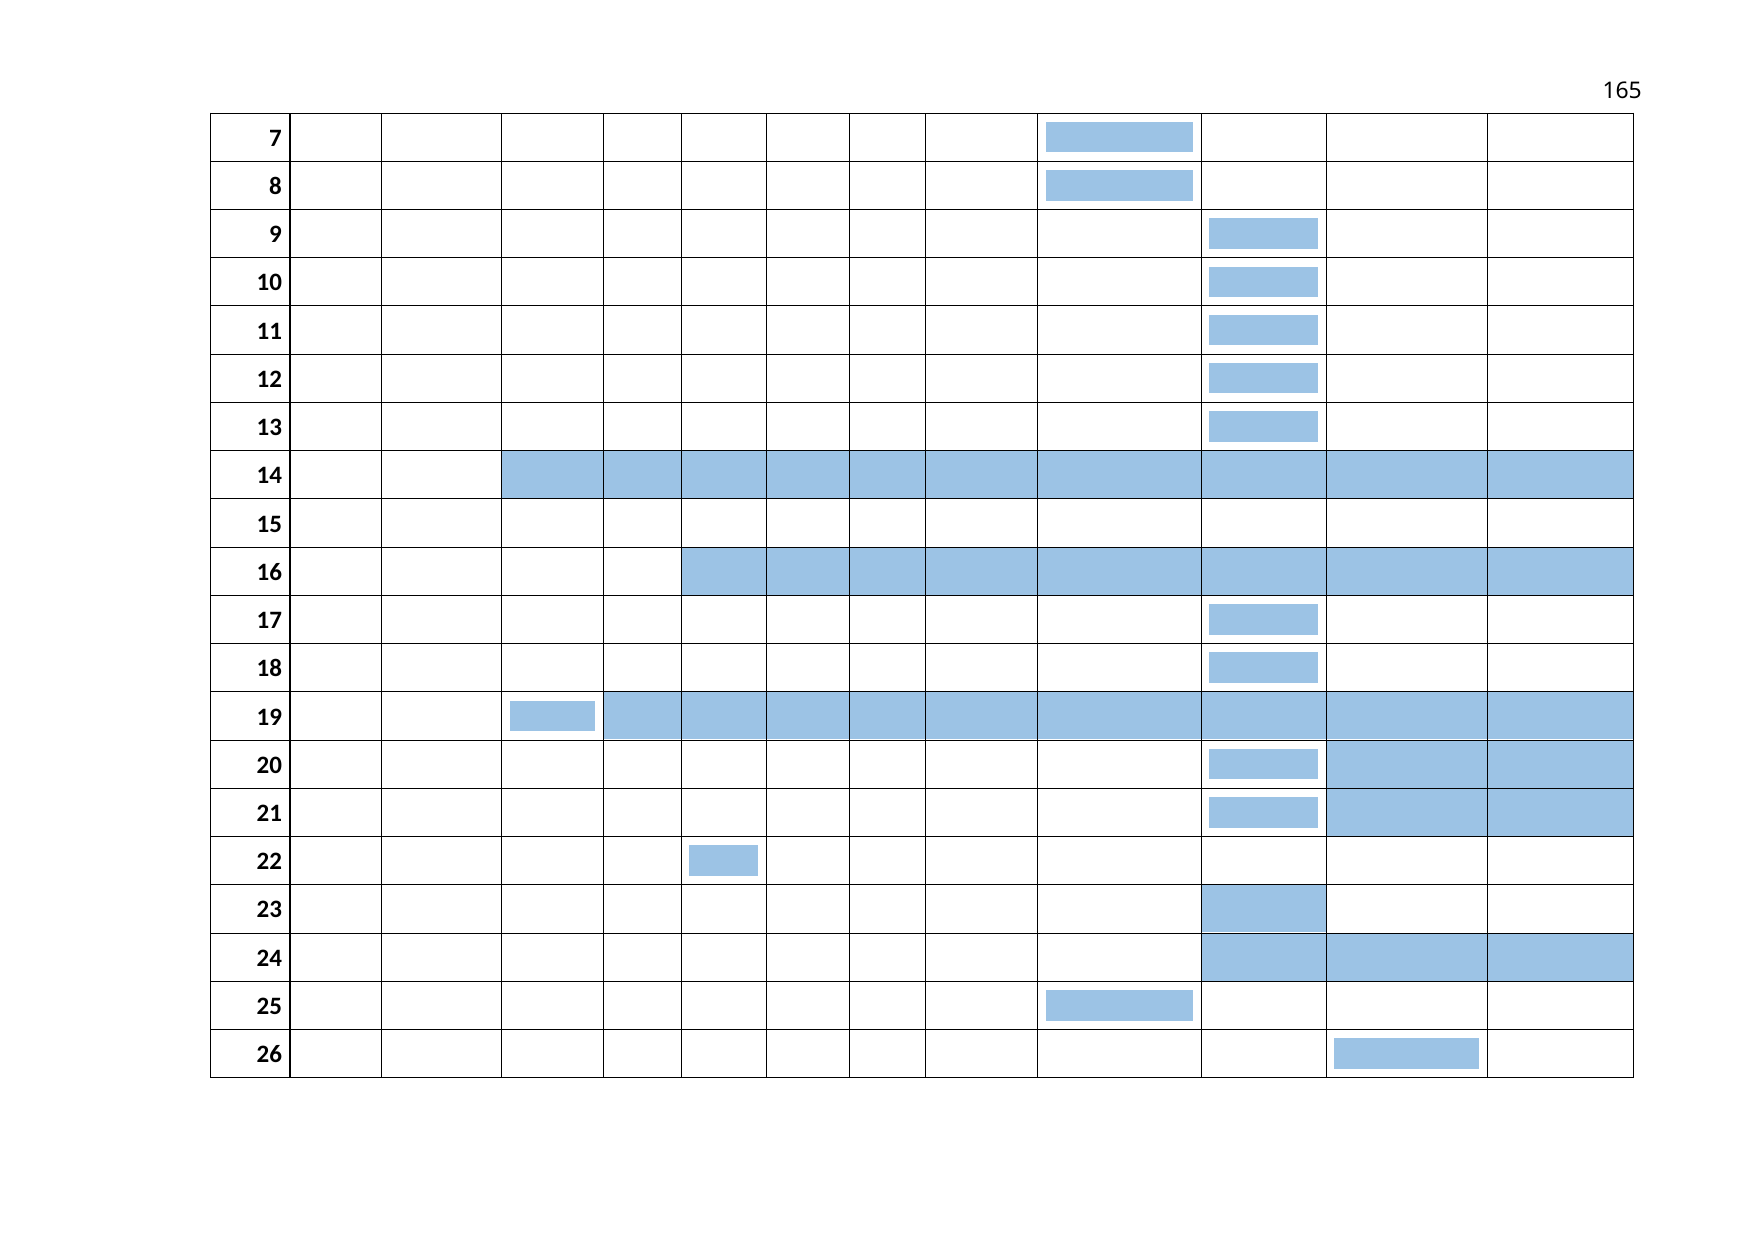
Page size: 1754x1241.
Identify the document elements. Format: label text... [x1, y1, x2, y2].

table_cell [1038, 548, 1201, 595]
table_cell [682, 258, 766, 305]
table_cell [926, 982, 1037, 1029]
table_cell [1202, 692, 1326, 739]
table_cell [604, 306, 681, 354]
table_cell [382, 403, 501, 450]
table_cell [1488, 114, 1633, 161]
table_cell [926, 692, 1037, 739]
table_cell [1202, 306, 1326, 354]
table_cell [502, 1030, 603, 1077]
table_cell [502, 548, 603, 595]
table_cell [291, 258, 381, 305]
table_cell [291, 306, 381, 354]
table_cell [767, 789, 849, 836]
table_cell [1202, 1030, 1326, 1077]
table_cell [767, 451, 849, 498]
table_cell [502, 885, 603, 932]
table_cell [291, 403, 381, 450]
table_cell [767, 258, 849, 305]
table_cell 21 [211, 789, 289, 836]
table_cell [291, 934, 381, 981]
table_cell [604, 548, 681, 595]
table_cell [1327, 355, 1487, 402]
table_cell [604, 210, 681, 257]
table_cell [1202, 548, 1326, 595]
table_cell [682, 596, 766, 643]
table_cell [850, 548, 925, 595]
table_cell [850, 451, 925, 498]
table_cell [850, 885, 925, 932]
table_cell [1327, 789, 1487, 836]
table_cell 19 [211, 692, 289, 739]
table_cell [850, 644, 925, 691]
table_cell [1488, 258, 1633, 305]
table_cell [682, 162, 766, 209]
table_cell [1202, 162, 1326, 209]
table_cell [926, 306, 1037, 354]
table_cell 16 [211, 548, 289, 595]
table_cell [1038, 596, 1201, 643]
table_cell [291, 885, 381, 932]
table_cell [1038, 355, 1201, 402]
table_cell [1202, 499, 1326, 547]
table_cell [291, 789, 381, 836]
table_cell [502, 306, 603, 354]
table_cell [1038, 451, 1201, 498]
table_cell [382, 644, 501, 691]
table_cell [1038, 210, 1201, 257]
table_cell [502, 355, 603, 402]
table_cell [604, 114, 681, 161]
table_cell [682, 692, 766, 739]
table_cell [291, 114, 381, 161]
table_cell [382, 210, 501, 257]
table_cell [1327, 934, 1487, 981]
table_cell [502, 644, 603, 691]
table_cell [382, 1030, 501, 1077]
table_cell [604, 741, 681, 788]
table_cell [682, 403, 766, 450]
table_cell [850, 692, 925, 739]
table_cell [767, 548, 849, 595]
table_cell [502, 837, 603, 884]
table_cell [1488, 1030, 1633, 1077]
table_cell [682, 306, 766, 354]
table_cell [502, 162, 603, 209]
table_cell [1038, 114, 1201, 161]
table_cell [1202, 355, 1326, 402]
table_cell 11 [211, 306, 289, 354]
table_cell [1488, 837, 1633, 884]
table_cell [1327, 548, 1487, 595]
table_cell [926, 451, 1037, 498]
table_cell [850, 162, 925, 209]
table_cell [1327, 258, 1487, 305]
table_cell [502, 258, 603, 305]
table_cell 20 [211, 741, 289, 788]
table_cell [926, 114, 1037, 161]
table_cell [1202, 596, 1326, 643]
table_cell [767, 596, 849, 643]
table_cell [291, 451, 381, 498]
table_cell [1202, 114, 1326, 161]
table_cell [291, 499, 381, 547]
table_cell [767, 982, 849, 1029]
table_cell [1488, 596, 1633, 643]
table_cell [502, 741, 603, 788]
table_cell [1038, 982, 1201, 1029]
table_cell [291, 692, 381, 739]
table_cell [382, 355, 501, 402]
table_cell [767, 644, 849, 691]
table_cell 9 [211, 210, 289, 257]
table_cell [1202, 644, 1326, 691]
table_cell [1488, 741, 1633, 788]
table_cell 18 [211, 644, 289, 691]
table_cell 22 [211, 837, 289, 884]
table_cell [850, 741, 925, 788]
table_cell [767, 934, 849, 981]
table_cell [1038, 1030, 1201, 1077]
table_cell [1327, 692, 1487, 739]
table_cell [926, 885, 1037, 932]
table_cell [604, 644, 681, 691]
table_cell [1202, 741, 1326, 788]
table_cell [1488, 548, 1633, 595]
table_cell [604, 934, 681, 981]
table_cell [926, 1030, 1037, 1077]
table_cell [682, 355, 766, 402]
table_cell [1488, 403, 1633, 450]
table_cell [1327, 499, 1487, 547]
table_cell [502, 692, 603, 739]
table_cell [850, 114, 925, 161]
table_cell [682, 499, 766, 547]
table_cell [682, 741, 766, 788]
table_cell 17 [211, 596, 289, 643]
table_cell [291, 644, 381, 691]
table_cell [291, 548, 381, 595]
table_cell [604, 162, 681, 209]
table_cell [1202, 451, 1326, 498]
table_cell [604, 837, 681, 884]
table_cell [604, 451, 681, 498]
table_cell [1488, 162, 1633, 209]
table_cell [682, 837, 766, 884]
table_cell [604, 596, 681, 643]
table_cell 26 [211, 1030, 289, 1077]
table_cell 10 [211, 258, 289, 305]
table_cell [382, 885, 501, 932]
table_cell [850, 355, 925, 402]
table_cell [604, 499, 681, 547]
table_cell [767, 1030, 849, 1077]
table_cell [926, 355, 1037, 402]
table_cell [1202, 210, 1326, 257]
table_cell [682, 548, 766, 595]
table_cell [1038, 499, 1201, 547]
table_cell [382, 789, 501, 836]
table_cell [850, 210, 925, 257]
table_cell [850, 499, 925, 547]
table_cell [291, 355, 381, 402]
table_cell [1327, 162, 1487, 209]
table_cell [767, 306, 849, 354]
table_cell [926, 548, 1037, 595]
table_cell [1327, 306, 1487, 354]
table_cell 25 [211, 982, 289, 1029]
table_cell [502, 210, 603, 257]
table_cell [1202, 789, 1326, 836]
table_cell [604, 1030, 681, 1077]
table_cell [604, 982, 681, 1029]
table_cell 13 [211, 403, 289, 450]
table_cell [1038, 741, 1201, 788]
table_cell [682, 451, 766, 498]
table_cell [604, 692, 681, 739]
table_cell [1488, 934, 1633, 981]
table_cell [926, 789, 1037, 836]
table_cell [502, 789, 603, 836]
table_cell [291, 1030, 381, 1077]
table_cell [1038, 162, 1201, 209]
table_cell [1038, 403, 1201, 450]
table_cell [682, 789, 766, 836]
table_cell 12 [211, 355, 289, 402]
table_cell [767, 403, 849, 450]
table_cell [850, 934, 925, 981]
table_cell [382, 114, 501, 161]
table_cell [1038, 258, 1201, 305]
table_cell [850, 403, 925, 450]
table_cell [1327, 210, 1487, 257]
table_cell [1038, 934, 1201, 981]
table_cell [682, 982, 766, 1029]
table_cell [767, 837, 849, 884]
table_cell [850, 596, 925, 643]
table_cell [1327, 837, 1487, 884]
table_cell 7 [211, 114, 289, 161]
table_cell [926, 837, 1037, 884]
table_cell [1038, 644, 1201, 691]
table_cell [1202, 982, 1326, 1029]
table_cell [1038, 789, 1201, 836]
table_cell [1488, 692, 1633, 739]
table_cell [1488, 451, 1633, 498]
table_cell [382, 548, 501, 595]
table_cell [382, 741, 501, 788]
table_cell [382, 162, 501, 209]
table_cell 23 [211, 885, 289, 932]
table_cell [850, 837, 925, 884]
table_cell [1327, 451, 1487, 498]
table_cell [1327, 403, 1487, 450]
table_cell [1038, 306, 1201, 354]
table_cell [767, 114, 849, 161]
table_cell [1038, 692, 1201, 739]
table_cell [767, 885, 849, 932]
table_cell [850, 306, 925, 354]
table_cell [850, 789, 925, 836]
table_cell [1202, 403, 1326, 450]
table_cell [1327, 982, 1487, 1029]
table_cell 14 [211, 451, 289, 498]
table_cell [767, 355, 849, 402]
table_cell [767, 692, 849, 739]
table_cell [926, 258, 1037, 305]
table_cell [926, 934, 1037, 981]
table_cell [1327, 644, 1487, 691]
table_cell [382, 934, 501, 981]
table_cell [1488, 306, 1633, 354]
table_cell [850, 982, 925, 1029]
table_cell [1488, 885, 1633, 932]
table_cell [1327, 885, 1487, 932]
table_cell [1202, 258, 1326, 305]
table_cell [1327, 741, 1487, 788]
table_cell [682, 210, 766, 257]
table_cell [502, 499, 603, 547]
table_cell [502, 403, 603, 450]
table_cell [291, 837, 381, 884]
table_cell [604, 789, 681, 836]
table_cell [682, 885, 766, 932]
table_cell [1488, 789, 1633, 836]
table_cell [604, 355, 681, 402]
table_cell [926, 644, 1037, 691]
table_cell [382, 499, 501, 547]
table_cell [682, 1030, 766, 1077]
table_cell [291, 982, 381, 1029]
table_cell 8 [211, 162, 289, 209]
table_cell [502, 596, 603, 643]
table_cell [767, 499, 849, 547]
table_cell [1038, 885, 1201, 932]
table_cell [382, 982, 501, 1029]
table_cell [926, 162, 1037, 209]
table_cell [767, 741, 849, 788]
table_cell [382, 451, 501, 498]
table_cell [291, 210, 381, 257]
table_cell [682, 114, 766, 161]
table_cell [604, 258, 681, 305]
table_cell [1202, 885, 1326, 932]
table_cell [502, 982, 603, 1029]
table_cell 24 [211, 934, 289, 981]
table_cell [926, 210, 1037, 257]
table_cell [502, 114, 603, 161]
table_cell [382, 596, 501, 643]
table_cell [291, 596, 381, 643]
table_cell [926, 403, 1037, 450]
table_cell [604, 403, 681, 450]
table_cell [382, 258, 501, 305]
table_cell [682, 644, 766, 691]
table_cell [1488, 982, 1633, 1029]
table_cell [1488, 210, 1633, 257]
table_cell [767, 210, 849, 257]
table_cell [291, 162, 381, 209]
table_cell [382, 837, 501, 884]
table_cell [1327, 1030, 1487, 1077]
table_cell [1202, 837, 1326, 884]
table_cell 15 [211, 499, 289, 547]
table_cell [850, 258, 925, 305]
table_cell [1488, 644, 1633, 691]
table_cell [926, 596, 1037, 643]
table_cell [291, 741, 381, 788]
table_cell [926, 499, 1037, 547]
table_cell [682, 934, 766, 981]
table_cell [850, 1030, 925, 1077]
table_cell [1488, 355, 1633, 402]
table_cell [382, 692, 501, 739]
table_cell [926, 741, 1037, 788]
table_cell [767, 162, 849, 209]
table_cell [1038, 837, 1201, 884]
table_cell [382, 306, 501, 354]
table_cell [604, 885, 681, 932]
table_cell [1488, 499, 1633, 547]
table_cell [502, 934, 603, 981]
table_cell [1202, 934, 1326, 981]
table_cell [1327, 596, 1487, 643]
table_cell [1327, 114, 1487, 161]
table_cell [502, 451, 603, 498]
